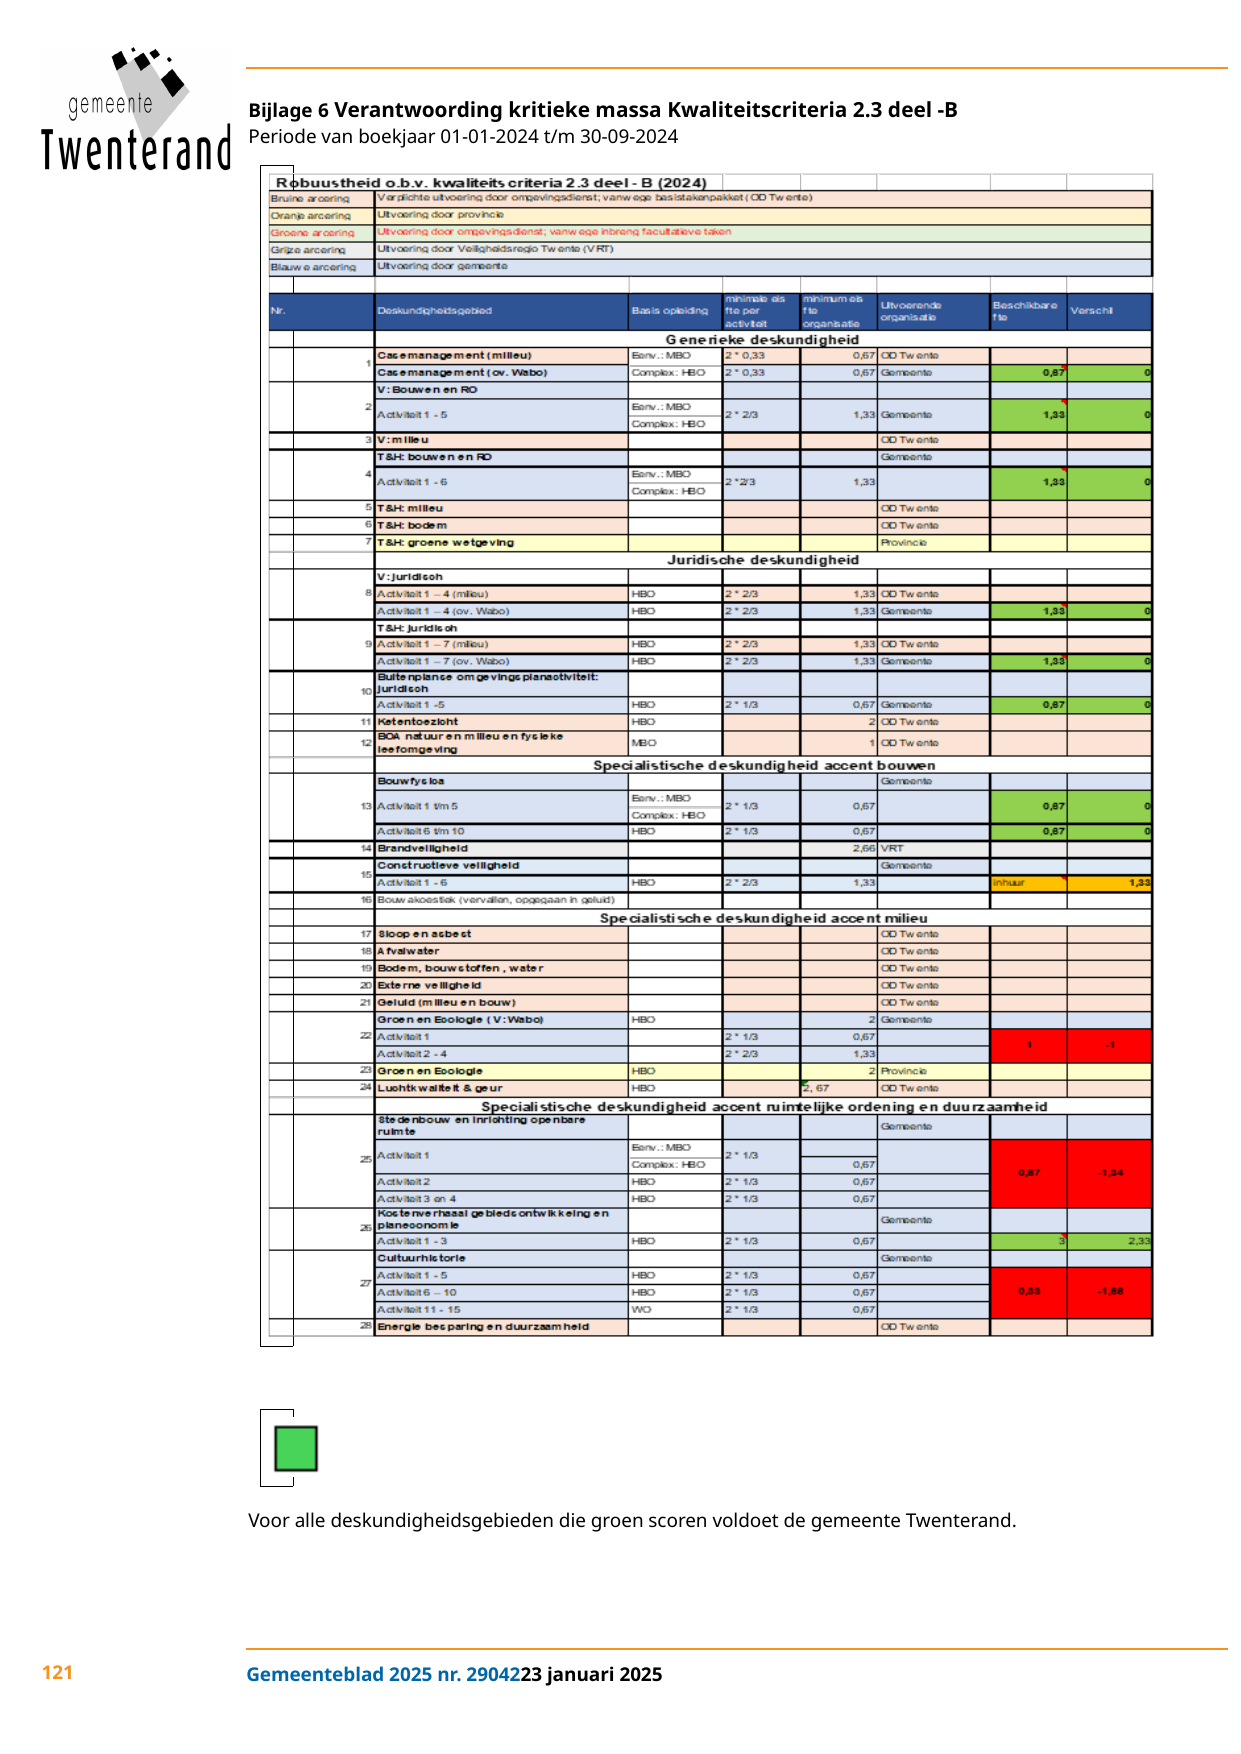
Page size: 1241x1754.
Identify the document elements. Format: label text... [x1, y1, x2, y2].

picture [268, 1417, 328, 1477]
text Bijlage 6 Verantwoording kritieke massa Kwaliteitscriteria 2.3 deel -B [248, 95, 1152, 123]
picture [41, 47, 231, 172]
text Voor alle deskundigheidsgebieden die groen scoren voldoet de gemeente Twenterand. [248, 1507, 1152, 1533]
picture [268, 173, 1155, 1338]
text Periode van boekjaar 01-01-2024 t/m 30-09-2024 [248, 123, 1152, 149]
